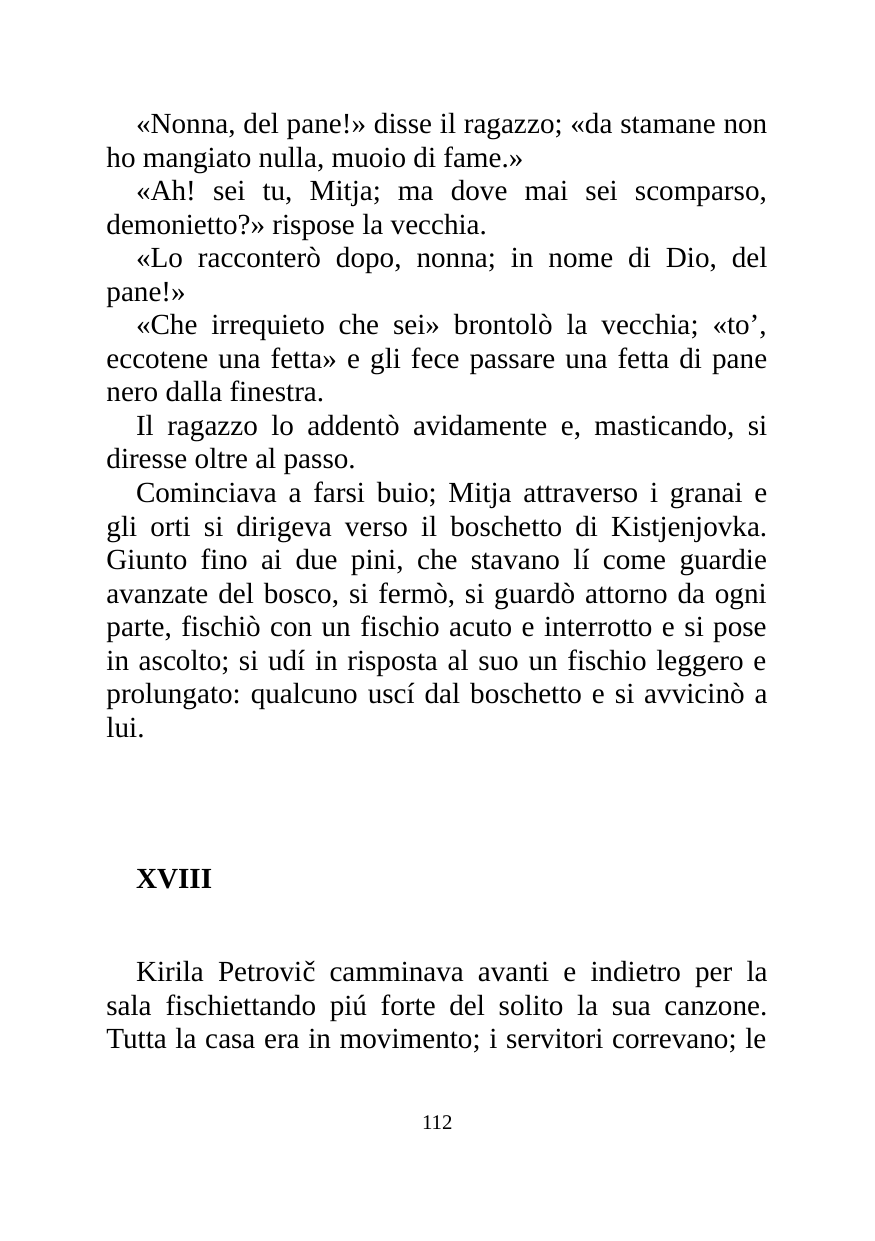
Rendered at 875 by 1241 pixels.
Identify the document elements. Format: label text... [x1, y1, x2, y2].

subtitle XVIII [106, 862, 768, 895]
text «Che irrequieto che sei» brontolò la vecchia; «to’, eccotene una fetta» e gli fece passare una fetta di pane nero dalla finestra. [106, 307, 768, 408]
text Kirila Petrovič camminava avanti e indietro per la sala fischiettando piú forte del solito la sua canzone. Tutta la casa era in movimento; i servitori correvano; le [106, 954, 768, 1055]
text Il ragazzo lo addentò avidamente e, masticando, si diresse oltre al passo. [106, 408, 768, 475]
text «Lo racconterò dopo, nonna; in nome di Dio, del pane!» [106, 240, 768, 307]
text «Ah! sei tu, Mitja; ma dove mai sei scomparso, demonietto?» rispose la vecchia. [106, 173, 768, 240]
text Cominciava a farsi buio; Mitja attraverso i granai e gli orti si dirigeva verso il boschetto di Kistjenjovka. Giunto fino ai due pini, che stavano lí come guardie avanzate del bosco, si fermò, si guardò attorno da ogni parte, fischiò con un fischio acuto e interrotto e si pose in ascolto; si udí in risposta al suo un fischio leggero e prolungato: qualcuno uscí dal boschetto e si avvicinò a lui. [106, 475, 768, 743]
text «Nonna, del pane!» disse il ragazzo; «da stamane non ho mangiato nulla, muoio di fame.» [106, 106, 768, 173]
